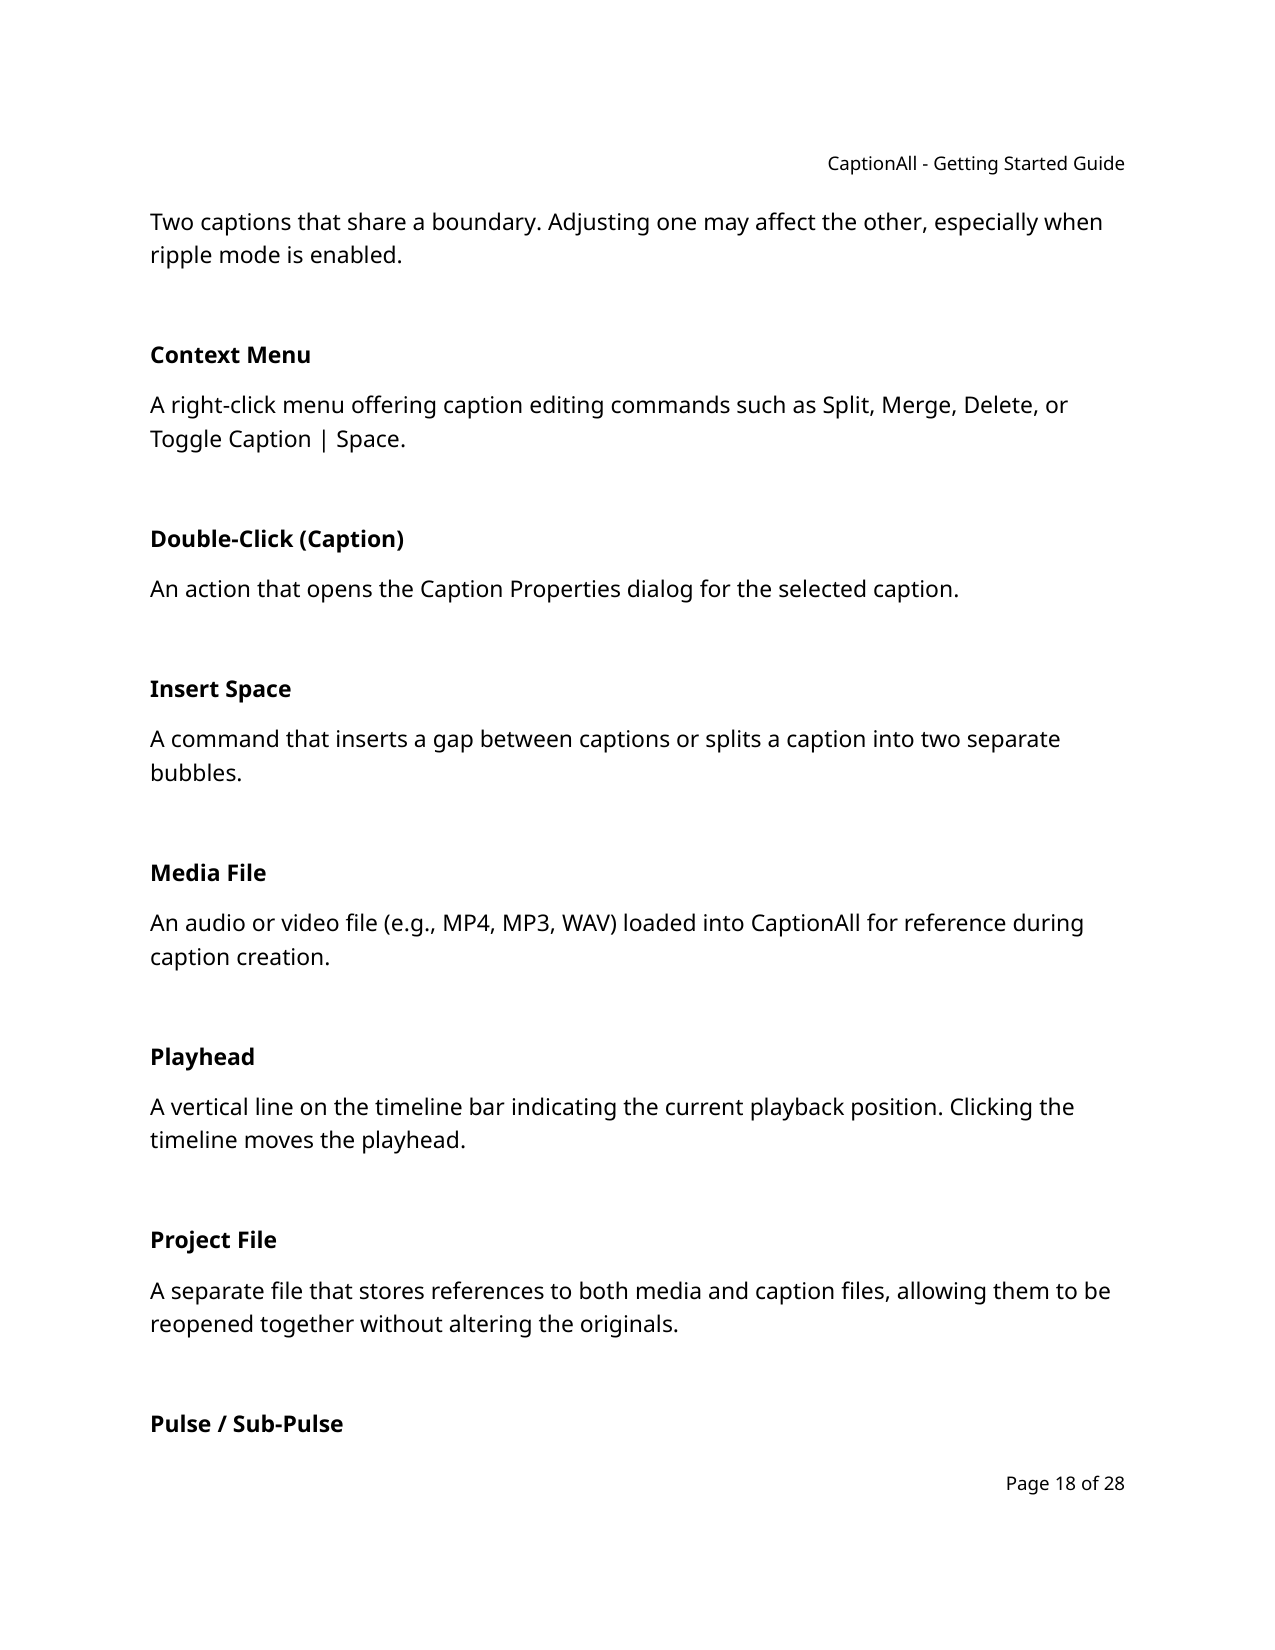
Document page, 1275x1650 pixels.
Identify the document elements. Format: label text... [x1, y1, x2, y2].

text Media File [150, 857, 1125, 888]
text Insert Space [150, 673, 1125, 704]
text A separate file that stores references to both media and caption files, allowing them to be reopened together without altering the originals. [150, 1274, 1125, 1339]
text Project File [150, 1224, 1125, 1256]
text A command that inserts a gap between captions or splits a caption into two separate bubbles. [150, 723, 1125, 788]
text Context Menu [150, 339, 1125, 370]
text An audio or video file (e.g., MP4, MP3, WAV) loaded into CaptionAll for reference during caption creation. [150, 907, 1125, 972]
text A vertical line on the timeline bar indicating the current playback position. Clicking the timeline moves the playhead. [150, 1091, 1125, 1156]
text Two captions that share a boundary. Adjusting one may affect the other, especially when ripple mode is enabled. [150, 206, 1125, 270]
text Playhead [150, 1041, 1125, 1072]
text Double‑Click (Caption) [150, 523, 1125, 554]
text Pulse / Sub‑Pulse [150, 1408, 1125, 1439]
text A right‑click menu offering caption editing commands such as Split, Merge, Delete, or Toggle Caption | Space. [150, 389, 1125, 454]
text An action that opens the Caption Properties dialog for the selected caption. [150, 573, 1125, 604]
